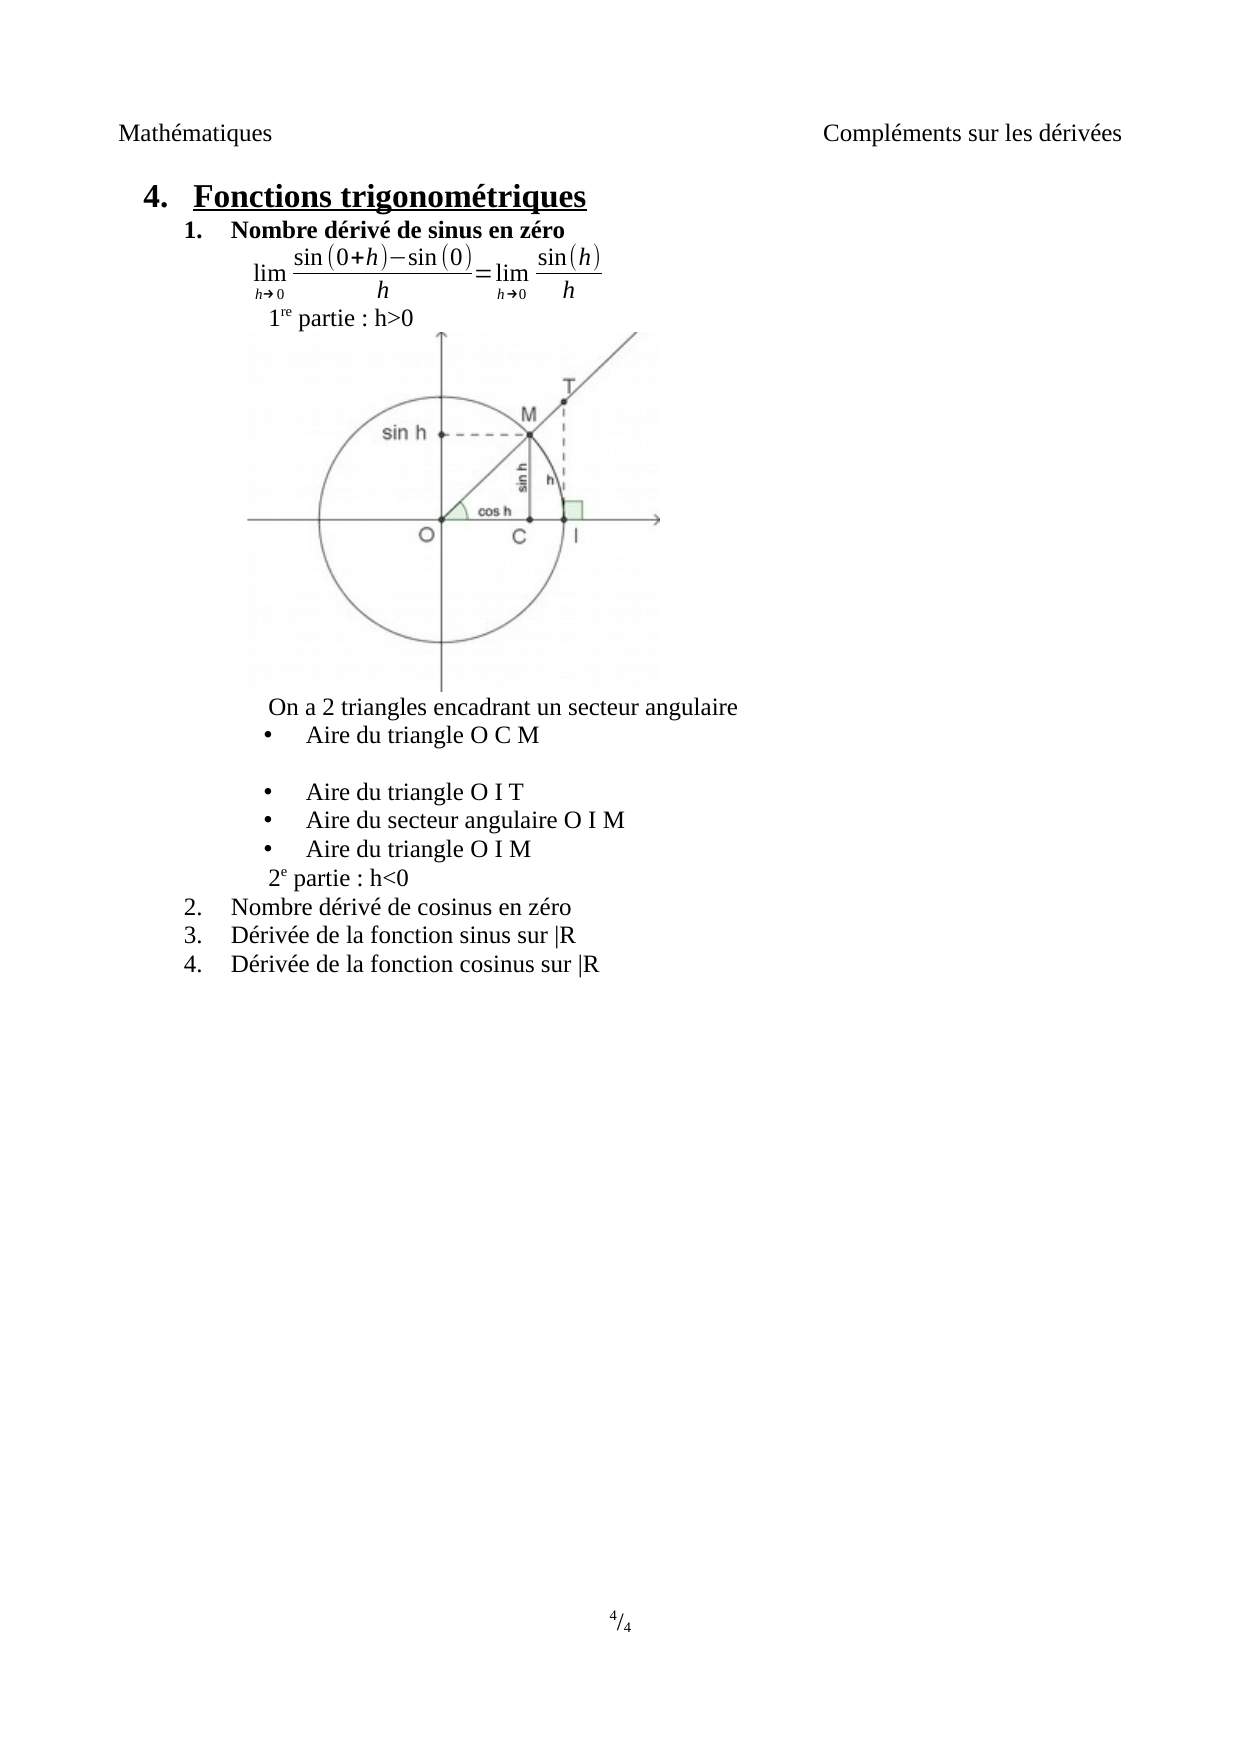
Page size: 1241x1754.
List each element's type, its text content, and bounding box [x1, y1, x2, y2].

list Aire du secteur angulaire O I M [268, 806, 1122, 834]
list Aire du triangle O I T [268, 777, 1122, 806]
list Dérivée de la fonction cosinus sur |R [193, 949, 1122, 978]
list 2e partie : h<0 [231, 863, 1122, 892]
list Nombre dérivé de sinus en zéro [193, 215, 1122, 243]
list Aire du triangle O I M [268, 834, 1122, 863]
list Dérivée de la fonction sinus sur |R [193, 921, 1122, 949]
list Aire du triangle O C M [268, 721, 1122, 749]
list On a 2 triangles encadrant un secteur angulaire [231, 692, 1122, 721]
list Fonctions trigonométriques [156, 176, 1122, 215]
list Nombre dérivé de cosinus en zéro [193, 892, 1122, 921]
list 1re partie : h>0 [231, 303, 1122, 332]
picture [247, 332, 660, 692]
